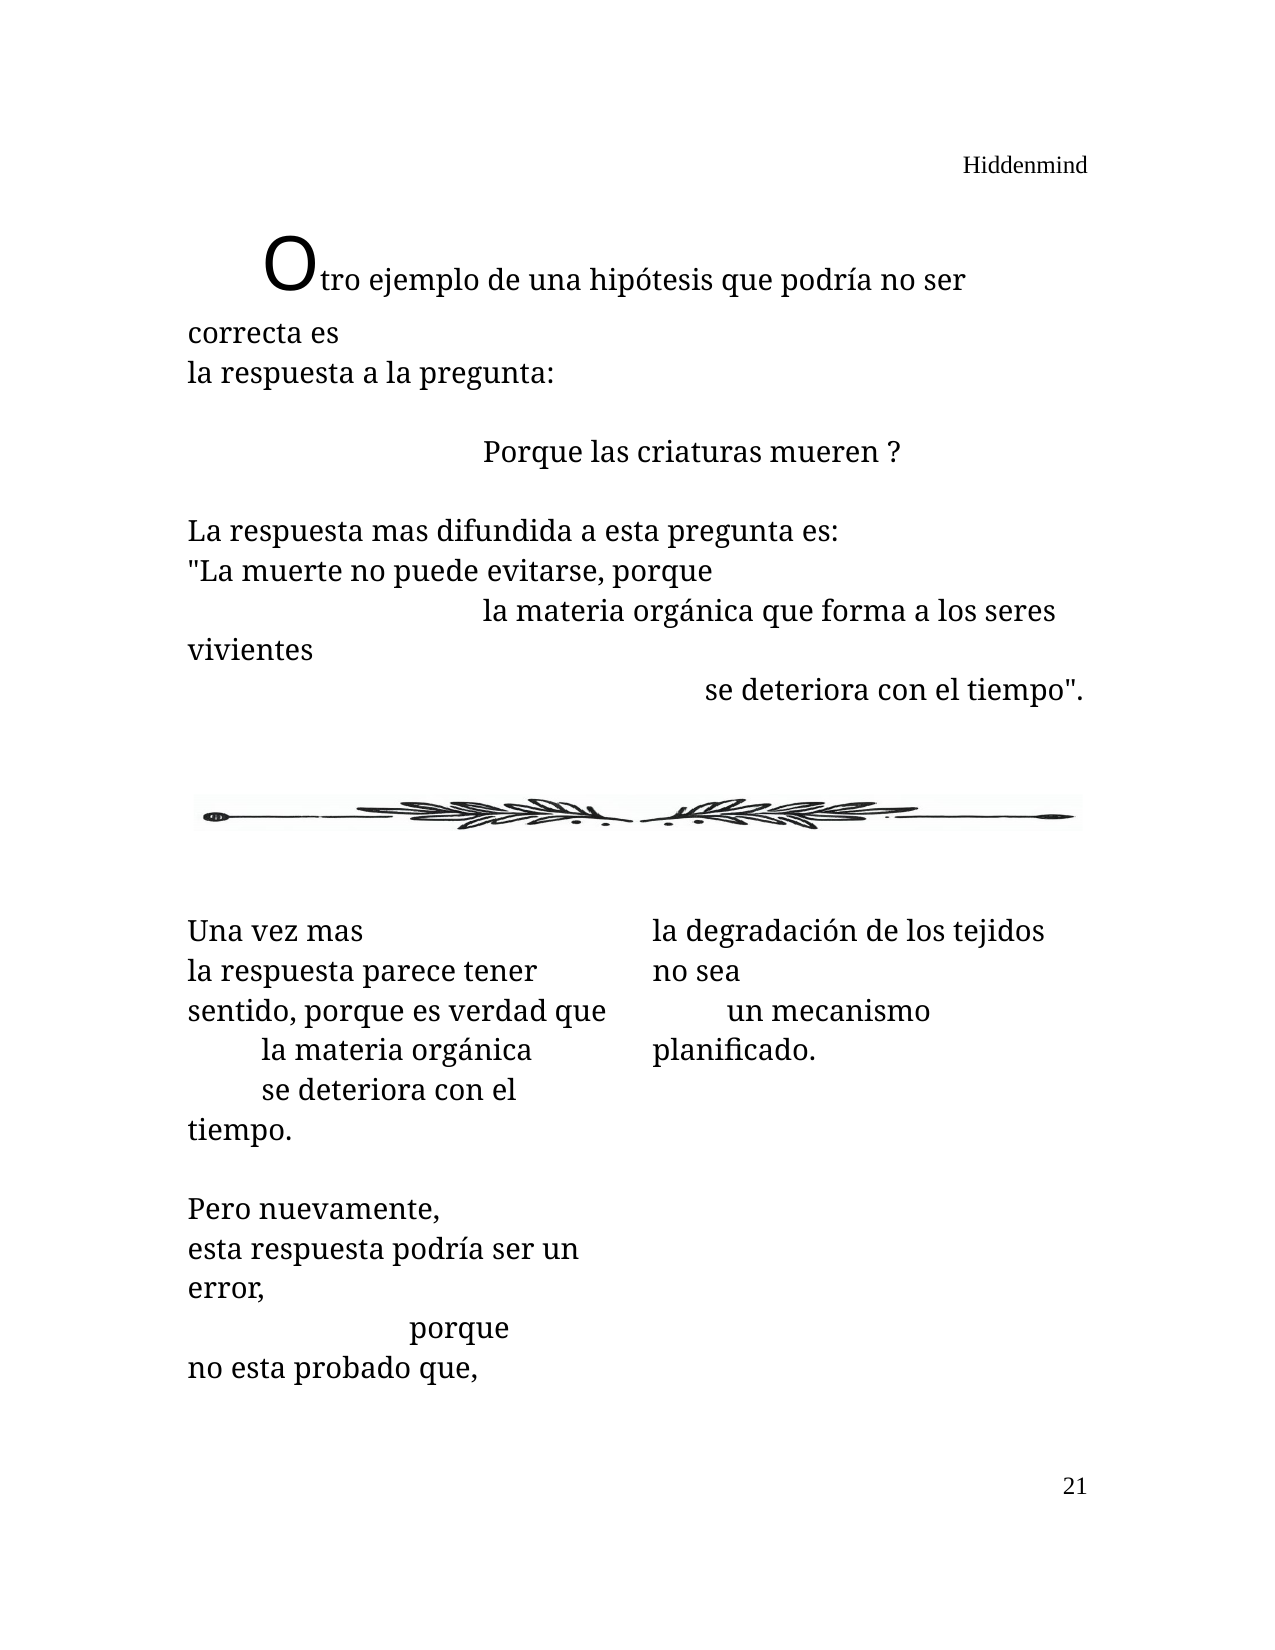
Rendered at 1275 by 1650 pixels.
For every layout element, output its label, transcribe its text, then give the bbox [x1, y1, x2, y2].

text se deteriora con el tiempo. [187, 1069, 622, 1148]
text Una vez mas [187, 910, 622, 950]
text se deteriora con el tiempo". [187, 669, 1087, 709]
text la degradación de los tejidos no sea [652, 910, 1087, 990]
text Pero nuevamente, [187, 1188, 622, 1228]
text Porque las criaturas mueren ? [187, 431, 1087, 471]
text la respuesta parece tener sentido, porque es verdad que [187, 950, 622, 1029]
picture [193, 794, 1083, 831]
text La respuesta mas difundida a esta pregunta es: [187, 511, 1087, 550]
text esta respuesta podría ser un error, [187, 1228, 622, 1307]
text un mecanismo planificado. [652, 990, 1087, 1069]
text porque [187, 1307, 622, 1347]
text no esta probado que, [187, 1347, 622, 1387]
text Otro ejemplo de una hipótesis que podría no ser correcta es [187, 210, 1087, 352]
text la materia orgánica que forma a los seres vivientes [187, 590, 1087, 669]
text la respuesta a la pregunta: [187, 352, 1087, 392]
text "La muerte no puede evitarse, porque [187, 550, 1087, 590]
text la materia orgánica [187, 1029, 622, 1069]
